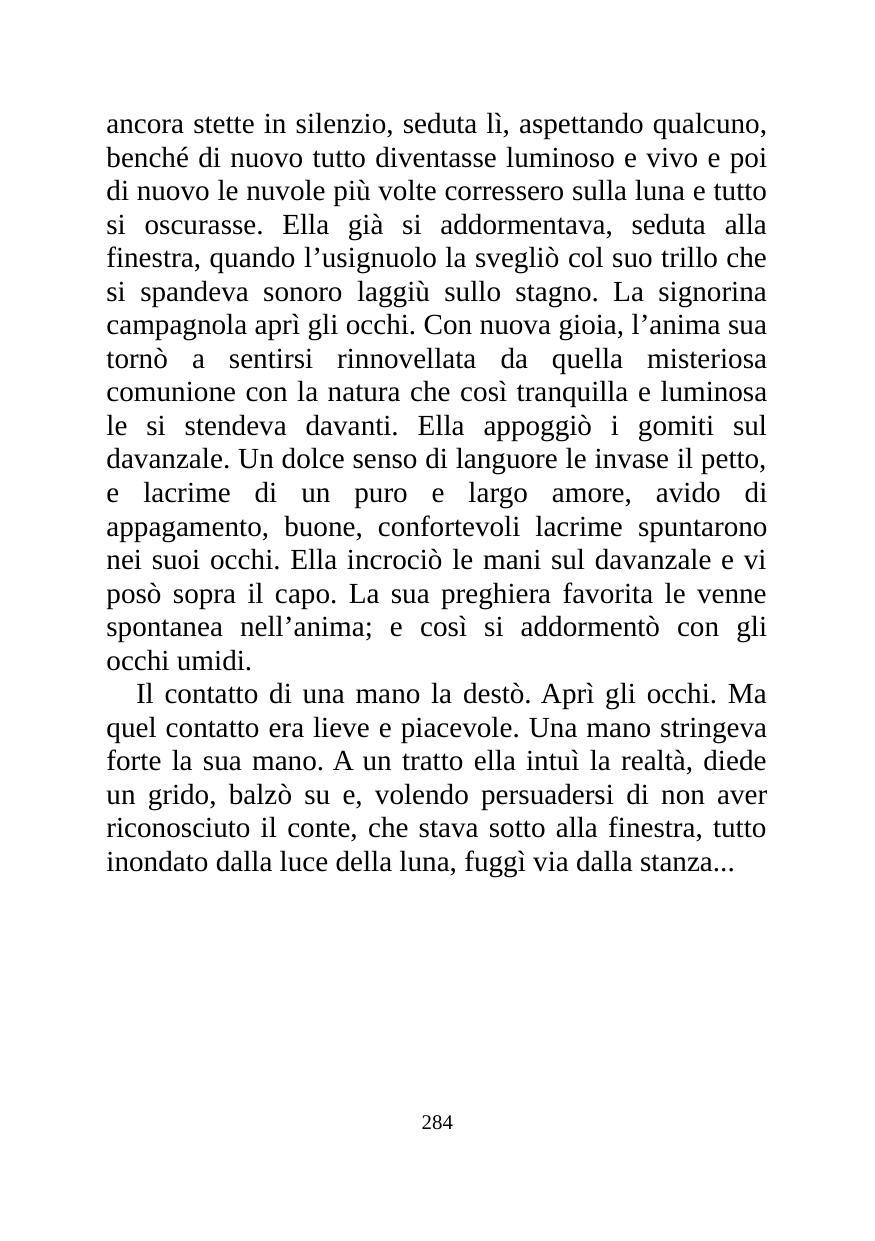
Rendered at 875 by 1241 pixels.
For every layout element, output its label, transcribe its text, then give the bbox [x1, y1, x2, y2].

text ancora stette in silenzio, seduta lì, aspettando qualcuno, benché di nuovo tutto diventasse luminoso e vivo e poi di nuovo le nuvole più volte corressero sulla luna e tutto si oscurasse. Ella già si addormentava, seduta alla finestra, quando l’usignuolo la svegliò col suo trillo che si spandeva sonoro laggiù sullo stagno. La signorina campagnola aprì gli occhi. Con nuova gioia, l’anima sua tornò a sentirsi rinnovellata da quella misteriosa comunione con la natura che così tranquilla e luminosa le si stendeva davanti. Ella appoggiò i gomiti sul davanzale. Un dolce senso di languore le invase il petto, e lacrime di un puro e largo amore, avido di appagamento, buone, confortevoli lacrime spuntarono nei suoi occhi. Ella incrociò le mani sul davanzale e vi posò sopra il capo. La sua preghiera favorita le venne spontanea nell’anima; e così si addormentò con gli occhi umidi. [106, 106, 768, 676]
text Il contatto di una mano la destò. Aprì gli occhi. Ma quel contatto era lieve e piacevole. Una mano stringeva forte la sua mano. A un tratto ella intuì la realtà, diede un grido, balzò su e, volendo persuadersi di non aver riconosciuto il conte, che stava sotto alla finestra, tutto inondato dalla luce della luna, fuggì via dalla stanza... [106, 676, 768, 878]
